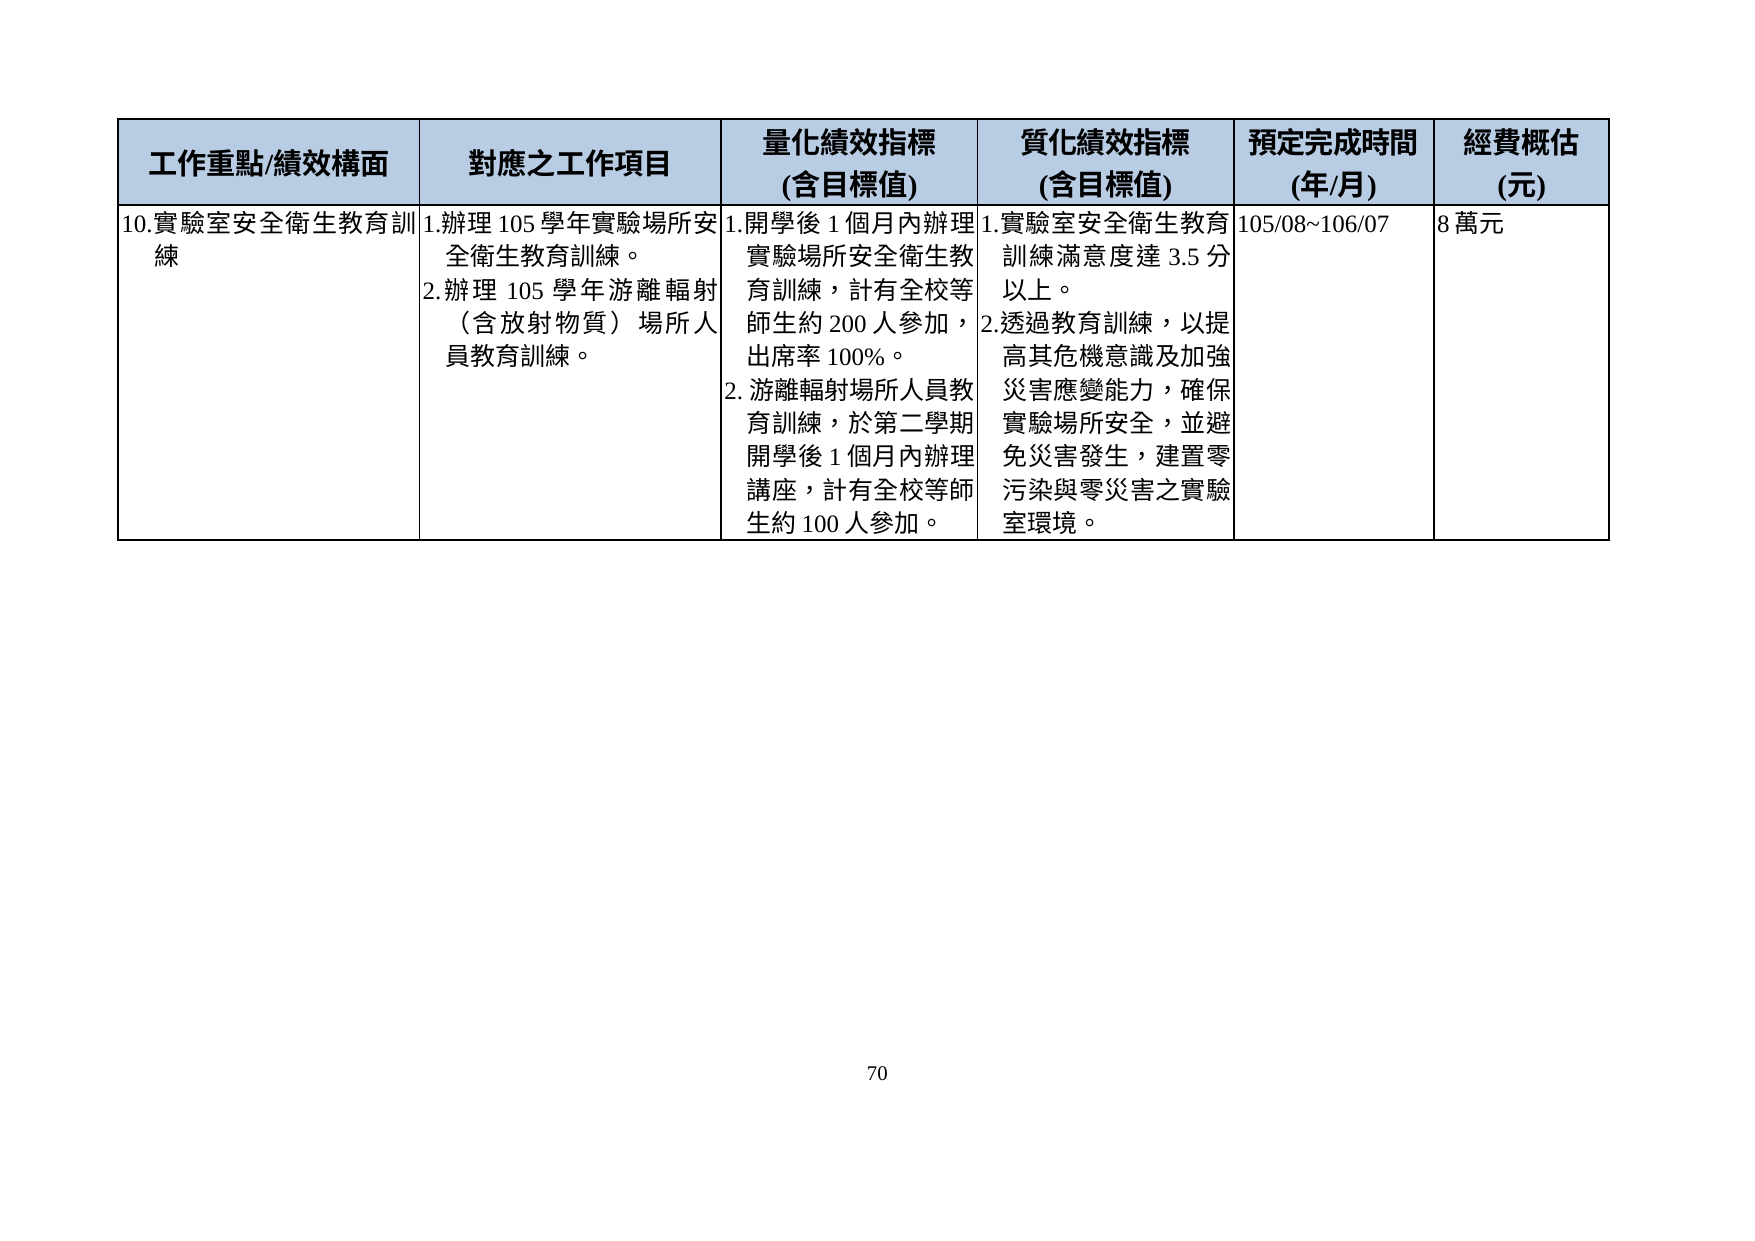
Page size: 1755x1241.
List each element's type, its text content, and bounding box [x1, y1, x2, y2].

table_cell 10.實驗室安全衛生教育訓練 [119, 206, 419, 539]
table_cell 105/08~106/07 [1235, 206, 1433, 539]
table_header 預定完成時間 (年/月) [1235, 120, 1433, 204]
table_cell 1.辦理105學年實驗場所安全衛生教育訓練。 2.辦理105學年游離輻射（含放射物質）場所人員教育訓練。 [420, 206, 720, 539]
table_cell 8萬元 [1435, 206, 1608, 539]
table_header 工作重點/績效構面 [119, 120, 419, 204]
table_header 經費概估 (元) [1435, 120, 1608, 204]
table_header 量化績效指標 (含目標值) [722, 120, 977, 204]
table_cell 1.開學後1個月內辦理實驗場所安全衛生教育訓練，計有全校等師生約200人參加，出席率100%。 2. 游離輻射場所人員教育訓練，於第二學期開學後1個月內辦理講座，計有全校等師生約100人參加。 [722, 206, 977, 539]
table_header 對應之工作項目 [420, 120, 720, 204]
table_cell 1.實驗室安全衛生教育訓練滿意度達3.5分以上。 2.透過教育訓練，以提高其危機意識及加強災害應變能力，確保實驗場所安全，並避免災害發生，建置零污染與零災害之實驗室環境。 [978, 206, 1233, 539]
table_header 質化績效指標 (含目標值) [978, 120, 1233, 204]
